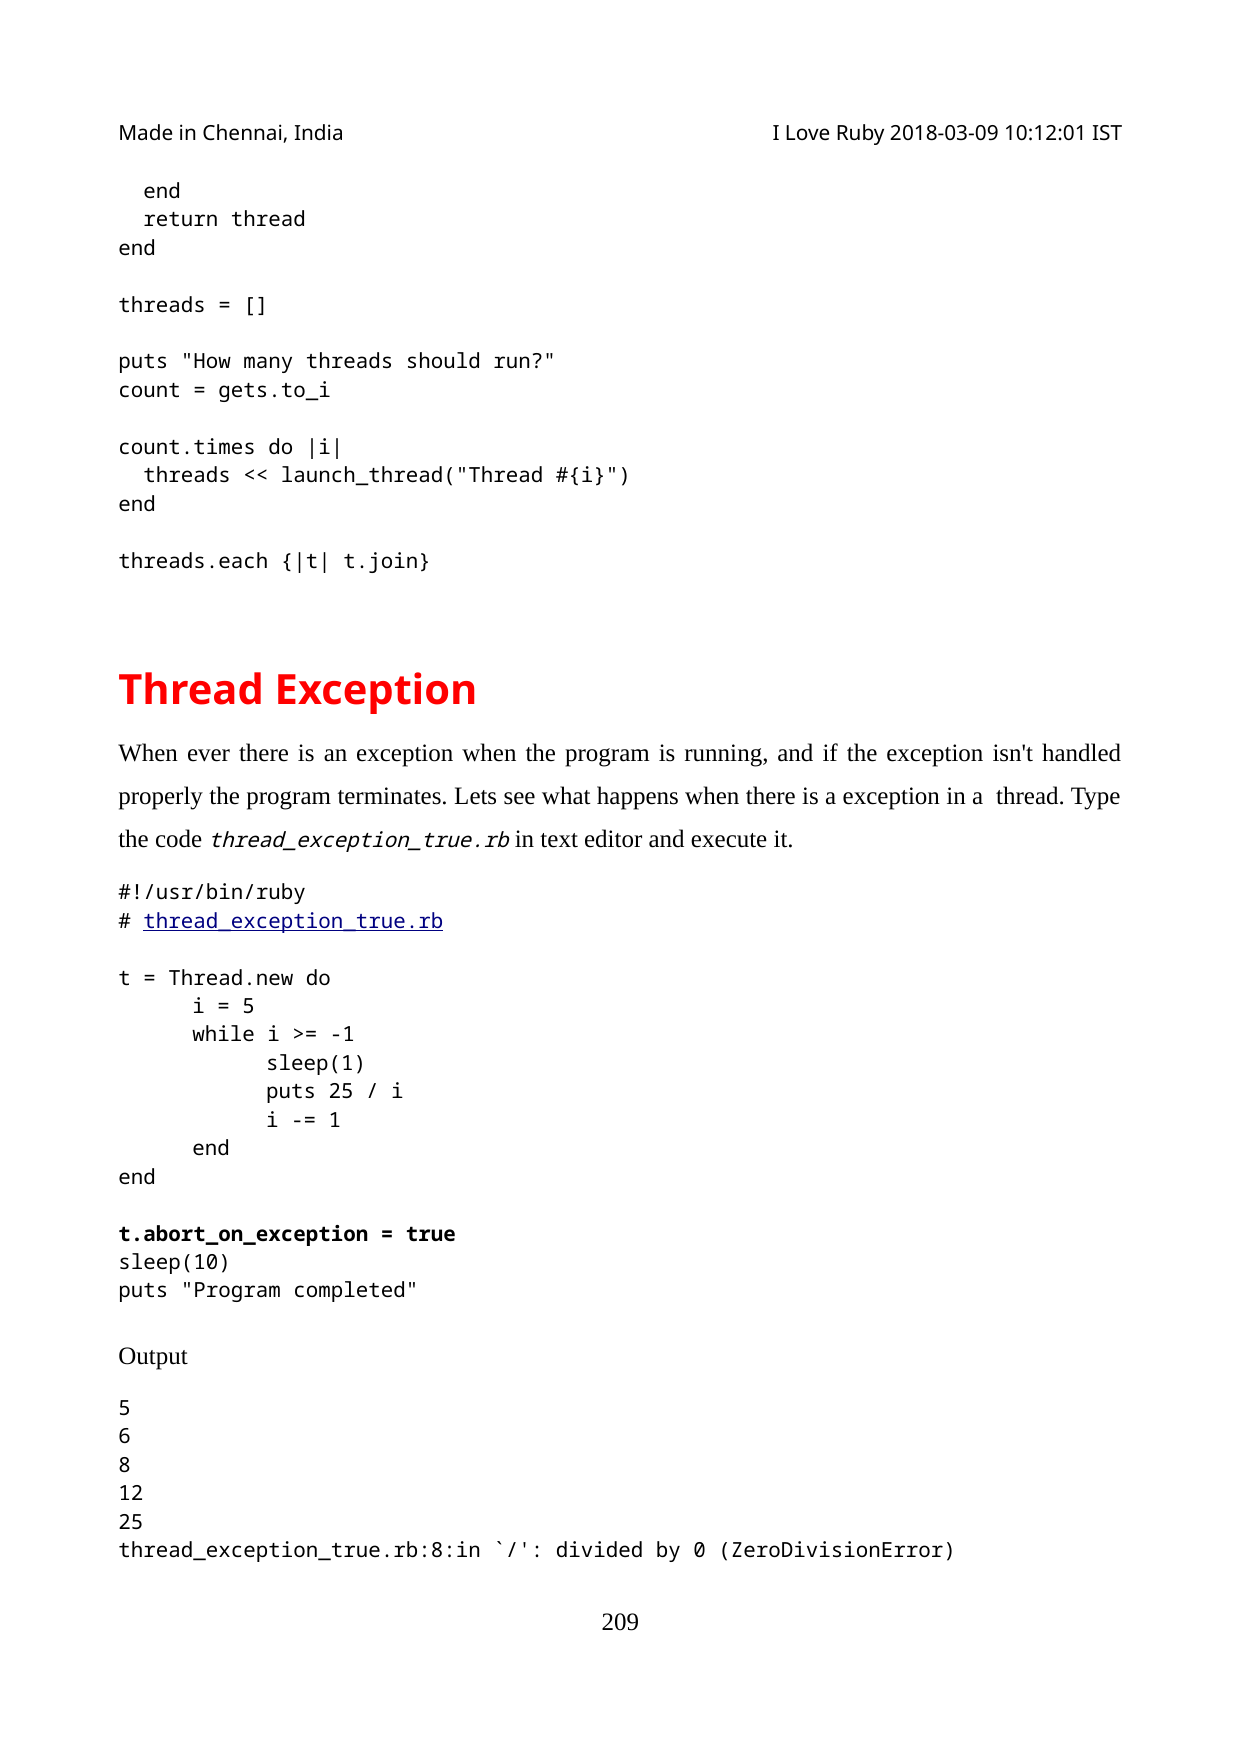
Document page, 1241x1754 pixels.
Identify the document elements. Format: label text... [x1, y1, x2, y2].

text count.times do |i| [118, 432, 1122, 460]
text puts 25 / i [118, 1076, 1122, 1105]
text 8 [118, 1450, 1122, 1478]
text threads.each {|t| t.join} [118, 546, 1122, 574]
text puts "Program completed" [118, 1276, 1122, 1304]
text 25 [118, 1507, 1122, 1535]
text t = Thread.new do [118, 963, 1122, 991]
text i = 5 [118, 991, 1122, 1019]
text end [118, 489, 1122, 517]
text #!/usr/bin/ruby [118, 877, 1122, 906]
text while i >= -1 [118, 1019, 1122, 1048]
text threads = [] [118, 290, 1122, 318]
text 6 [118, 1422, 1122, 1450]
text Output [118, 1341, 1122, 1370]
text sleep(1) [118, 1048, 1122, 1076]
text end [118, 233, 1122, 261]
text threads << launch_thread("Thread #{i}") [118, 460, 1122, 489]
text return thread [118, 204, 1122, 233]
text end [118, 176, 1122, 204]
text i -= 1 [118, 1105, 1122, 1133]
text 5 [118, 1393, 1122, 1422]
text end [118, 1133, 1122, 1162]
text sleep(10) [118, 1247, 1122, 1276]
text end [118, 1162, 1122, 1190]
text # thread_exception_true.rb [118, 906, 1122, 934]
subtitle Thread Exception [118, 660, 1122, 717]
text 12 [118, 1478, 1122, 1507]
text t.abort_on_exception = true [118, 1219, 1122, 1247]
text When ever there is an exception when the program is running, and if the exception isn't handled properly the program terminates. Lets see what happens when there is a exception in a thread. Type the code thread_exception_true.rb in text editor and execute it. [118, 738, 1122, 854]
text count = gets.to_i [118, 375, 1122, 403]
text puts "How many threads should run?" [118, 347, 1122, 375]
text thread_exception_true.rb:8:in `/': divided by 0 (ZeroDivisionError) [118, 1535, 1122, 1564]
